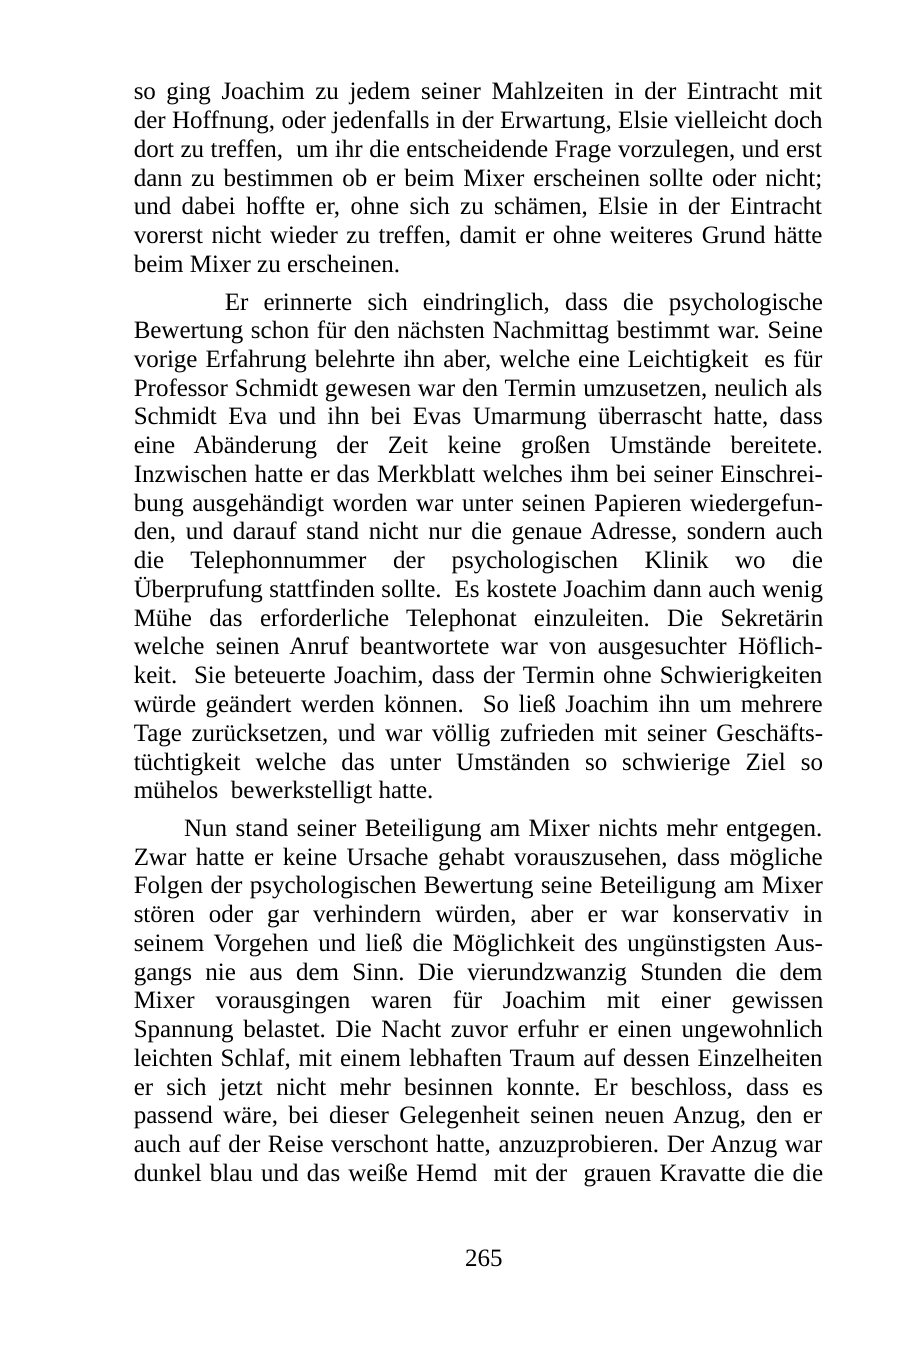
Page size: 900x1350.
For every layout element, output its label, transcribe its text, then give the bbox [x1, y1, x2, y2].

text Nun stand seiner Beteiligung am Mixer nichts mehr entgegen. Zwar hatte er keine Ursache gehabt vorauszusehen, dass mögliche Folgen der psychologischen Bewertung seine Beteiligung am Mixer stören oder gar verhindern würden, aber er war konservativ in seinem Vorgehen und ließ die Möglichkeit des ungünstigsten Aus-gangs nie aus dem Sinn. Die vierundzwanzig Stunden die dem Mixer vorausgingen waren für Joachim mit einer gewissen Spannung belastet. Die Nacht zuvor erfuhr er einen ungewohnlich leichten Schlaf, mit einem lebhaften Traum auf dessen Einzelheiten er sich jetzt nicht mehr besinnen konnte. Er beschloss, dass es passend wäre, bei dieser Gelegenheit seinen neuen Anzug, den er auch auf der Reise verschont hatte, anzuzprobieren. Der Anzug war dunkel blau und das weiße Hemd mit der grauen Kravatte die die [133, 813, 823, 1187]
text Er erinnerte sich eindringlich, dass die psychologische Bewertung schon für den nächsten Nachmittag bestimmt war. Seine vorige Erfahrung belehrte ihn aber, welche eine Leichtigkeit es für Professor Schmidt gewesen war den Termin umzusetzen, neulich als Schmidt Eva und ihn bei Evas Umarmung überrascht hatte, dass eine Abänderung der Zeit keine großen Umstände bereitete. Inzwischen hatte er das Merkblatt welches ihm bei seiner Einschrei-bung ausgehändigt worden war unter seinen Papieren wiedergefun-den, und darauf stand nicht nur die genaue Adresse, sondern auch die Telephonnummer der psychologischen Klinik wo die Überprufung stattfinden sollte. Es kostete Joachim dann auch wenig Mühe das erforderliche Telephonat einzuleiten. Die Sekretärin welche seinen Anruf beantwortete war von ausgesuchter Höflich-keit. Sie beteuerte Joachim, dass der Termin ohne Schwierigkeiten würde geändert werden können. So ließ Joachim ihn um mehrere Tage zurücksetzen, und war völlig zufrieden mit seiner Geschäfts-tüchtigkeit welche das unter Umständen so schwierige Ziel so mühelos bewerkstelligt hatte. [133, 287, 823, 804]
text so ging Joachim zu jedem seiner Mahlzeiten in der Eintracht mit der Hoffnung, oder jedenfalls in der Erwartung, Elsie vielleicht doch dort zu treffen, um ihr die entscheidende Frage vorzulegen, und erst dann zu bestimmen ob er beim Mixer erscheinen sollte oder nicht; und dabei hoffte er, ohne sich zu schämen, Elsie in der Eintracht vorerst nicht wieder zu treffen, damit er ohne weiteres Grund hätte beim Mixer zu erscheinen. [133, 76, 823, 278]
